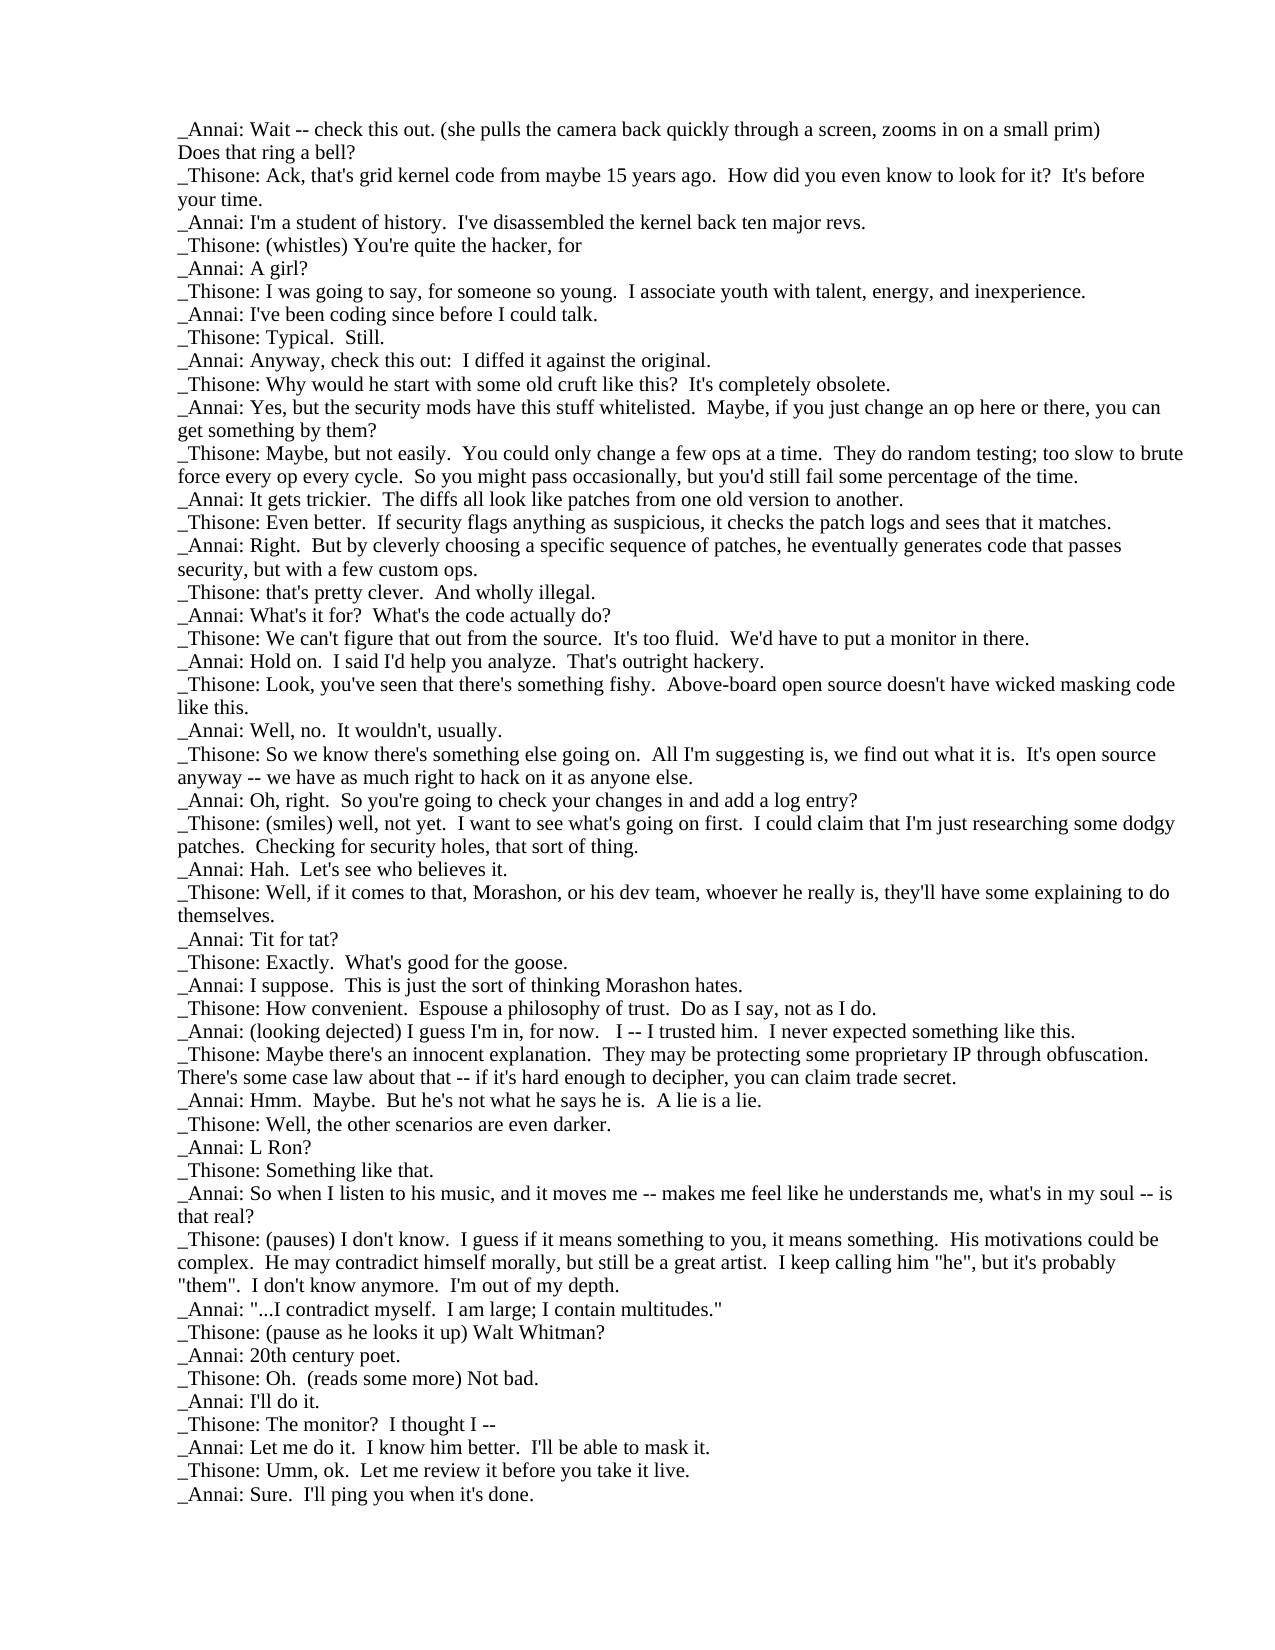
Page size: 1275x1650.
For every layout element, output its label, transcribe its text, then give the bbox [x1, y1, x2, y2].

text _Annai: Wait -- check this out. (she pulls the camera back quickly through a screen, zooms in on a small prim) Does that ring a bell? _Thisone: Ack, that's grid kernel code from maybe 15 years ago. How did you even know to look for it? It's before your time. _Annai: I'm a student of history. I've disassembled the kernel back ten major revs. _Thisone: (whistles) You're quite the hacker, for _Annai: A girl? _Thisone: I was going to say, for someone so young. I associate youth with talent, energy, and inexperience. _Annai: I've been coding since before I could talk. _Thisone: Typical. Still. _Annai: Anyway, check this out: I diffed it against the original. _Thisone: Why would he start with some old cruft like this? It's completely obsolete. _Annai: Yes, but the security mods have this stuff whitelisted. Maybe, if you just change an op here or there, you can get something by them? _Thisone: Maybe, but not easily. You could only change a few ops at a time. They do random testing; too slow to brute force every op every cycle. So you might pass occasionally, but you'd still fail some percentage of the time. _Annai: It gets trickier. The diffs all look like patches from one old version to another. _Thisone: Even better. If security flags anything as suspicious, it checks the patch logs and sees that it matches. _Annai: Right. But by cleverly choosing a specific sequence of patches, he eventually generates code that passes security, but with a few custom ops. _Thisone: that's pretty clever. And wholly illegal. _Annai: What's it for? What's the code actually do? _Thisone: We can't figure that out from the source. It's too fluid. We'd have to put a monitor in there. _Annai: Hold on. I said I'd help you analyze. That's outright hackery. _Thisone: Look, you've seen that there's something fishy. Above-board open source doesn't have wicked masking code like this. _Annai: Well, no. It wouldn't, usually. _Thisone: So we know there's something else going on. All I'm suggesting is, we find out what it is. It's open source anyway -- we have as much right to hack on it as anyone else. _Annai: Oh, right. So you're going to check your changes in and add a log entry? _Thisone: (smiles) well, not yet. I want to see what's going on first. I could claim that I'm just researching some dodgy patches. Checking for security holes, that sort of thing. _Annai: Hah. Let's see who believes it. _Thisone: Well, if it comes to that, Morashon, or his dev team, whoever he really is, they'll have some explaining to do themselves. _Annai: Tit for tat? _Thisone: Exactly. What's good for the goose. _Annai: I suppose. This is just the sort of thinking Morashon hates. _Thisone: How convenient. Espouse a philosophy of trust. Do as I say, not as I do. _Annai: (looking dejected) I guess I'm in, for now. I -- I trusted him. I never expected something like this. _Thisone: Maybe there's an innocent explanation. They may be protecting some proprietary IP through obfuscation. There's some case law about that -- if it's hard enough to decipher, you can claim trade secret. _Annai: Hmm. Maybe. But he's not what he says he is. A lie is a lie. _Thisone: Well, the other scenarios are even darker. _Annai: L Ron? _Thisone: Something like that. _Annai: So when I listen to his music, and it moves me -- makes me feel like he understands me, what's in my soul -- is that real? _Thisone: (pauses) I don't know. I guess if it means something to you, it means something. His motivations could be complex. He may contradict himself morally, but still be a great artist. I keep calling him "he", but it's probably "them". I don't know anymore. I'm out of my depth. _Annai: "...I contradict myself. I am large; I contain multitudes." _Thisone: (pause as he looks it up) Walt Whitman? _Annai: 20th century poet. _Thisone: Oh. (reads some more) Not bad. _Annai: I'll do it. _Thisone: The monitor? I thought I -- _Annai: Let me do it. I know him better. I'll be able to mask it. _Thisone: Umm, ok. Let me review it before you take it live. _Annai: Sure. I'll ping you when it's done. [177, 118, 1186, 1529]
